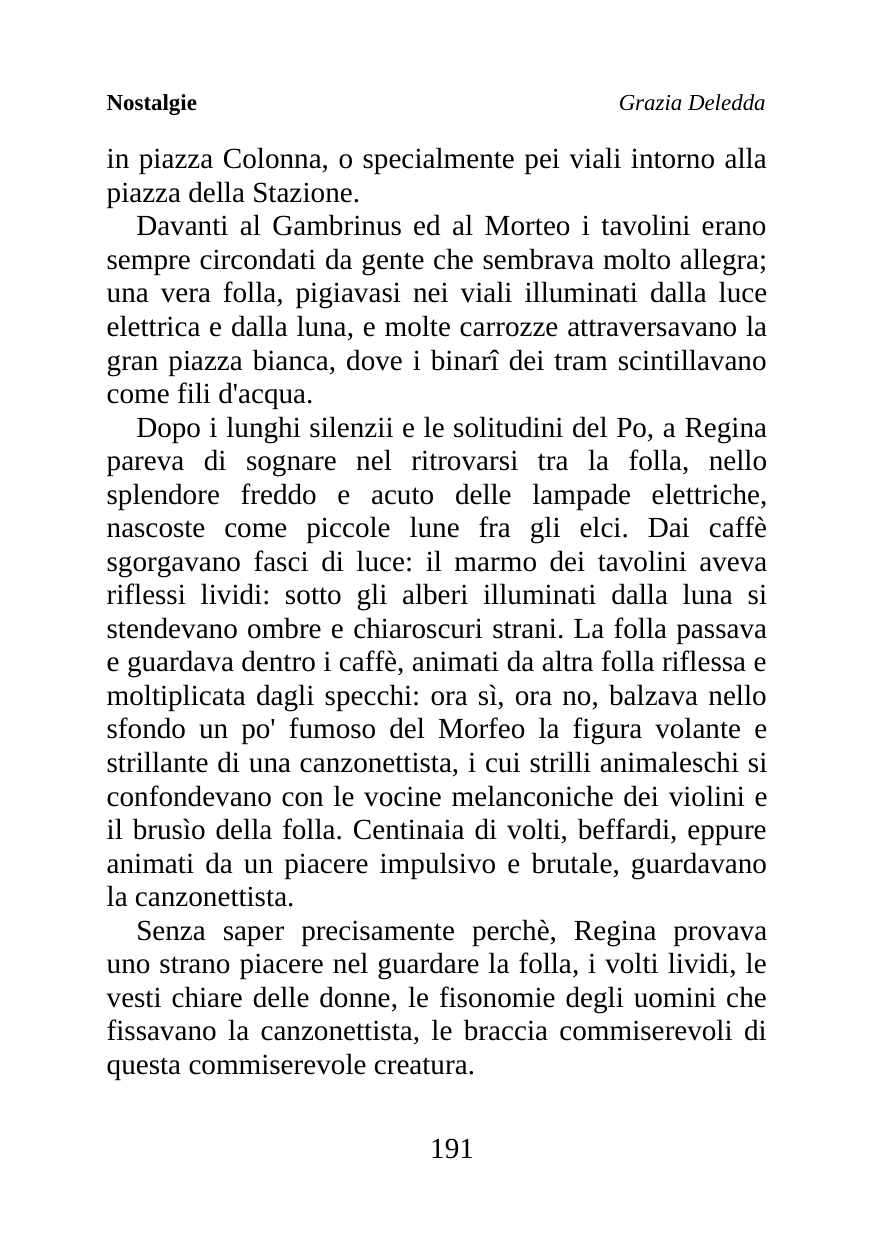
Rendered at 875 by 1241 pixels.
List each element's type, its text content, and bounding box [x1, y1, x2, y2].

text Senza saper precisamente perchè, Regina provava uno strano piacere nel guardare la folla, i volti lividi, le vesti chiare delle donne, le fisonomie degli uomini che fissavano la canzonettista, le braccia commiserevoli di questa commiserevole creatura. [106, 913, 768, 1081]
text in piazza Colonna, o specialmente pei viali intorno alla piazza della Stazione. [106, 141, 768, 208]
text Dopo i lunghi silenzii e le solitudini del Po, a Regina pareva di sognare nel ritrovarsi tra la folla, nello splendore freddo e acuto delle lampade elettriche, nascoste come piccole lune fra gli elci. Dai caffè sgorgavano fasci di luce: il marmo dei tavolini aveva riflessi lividi: sotto gli alberi illuminati dalla luna si stendevano ombre e chiaroscuri strani. La folla passava e guardava dentro i caffè, animati da altra folla riflessa e moltiplicata dagli specchi: ora sì, ora no, balzava nello sfondo un po' fumoso del Morfeo la figura volante e strillante di una canzonettista, i cui strilli animaleschi si confondevano con le vocine melanconiche dei violini e il brusìo della folla. Centinaia di volti, beffardi, eppure animati da un piacere impulsivo e brutale, guardavano la canzonettista. [106, 410, 768, 913]
text Davanti al Gambrinus ed al Morteo i tavolini erano sempre circondati da gente che sembrava molto allegra; una vera folla, pigiavasi nei viali illuminati dalla luce elettrica e dalla luna, e molte carrozze attraversavano la gran piazza bianca, dove i binarî dei tram scintillavano come fili d'acqua. [106, 208, 768, 410]
